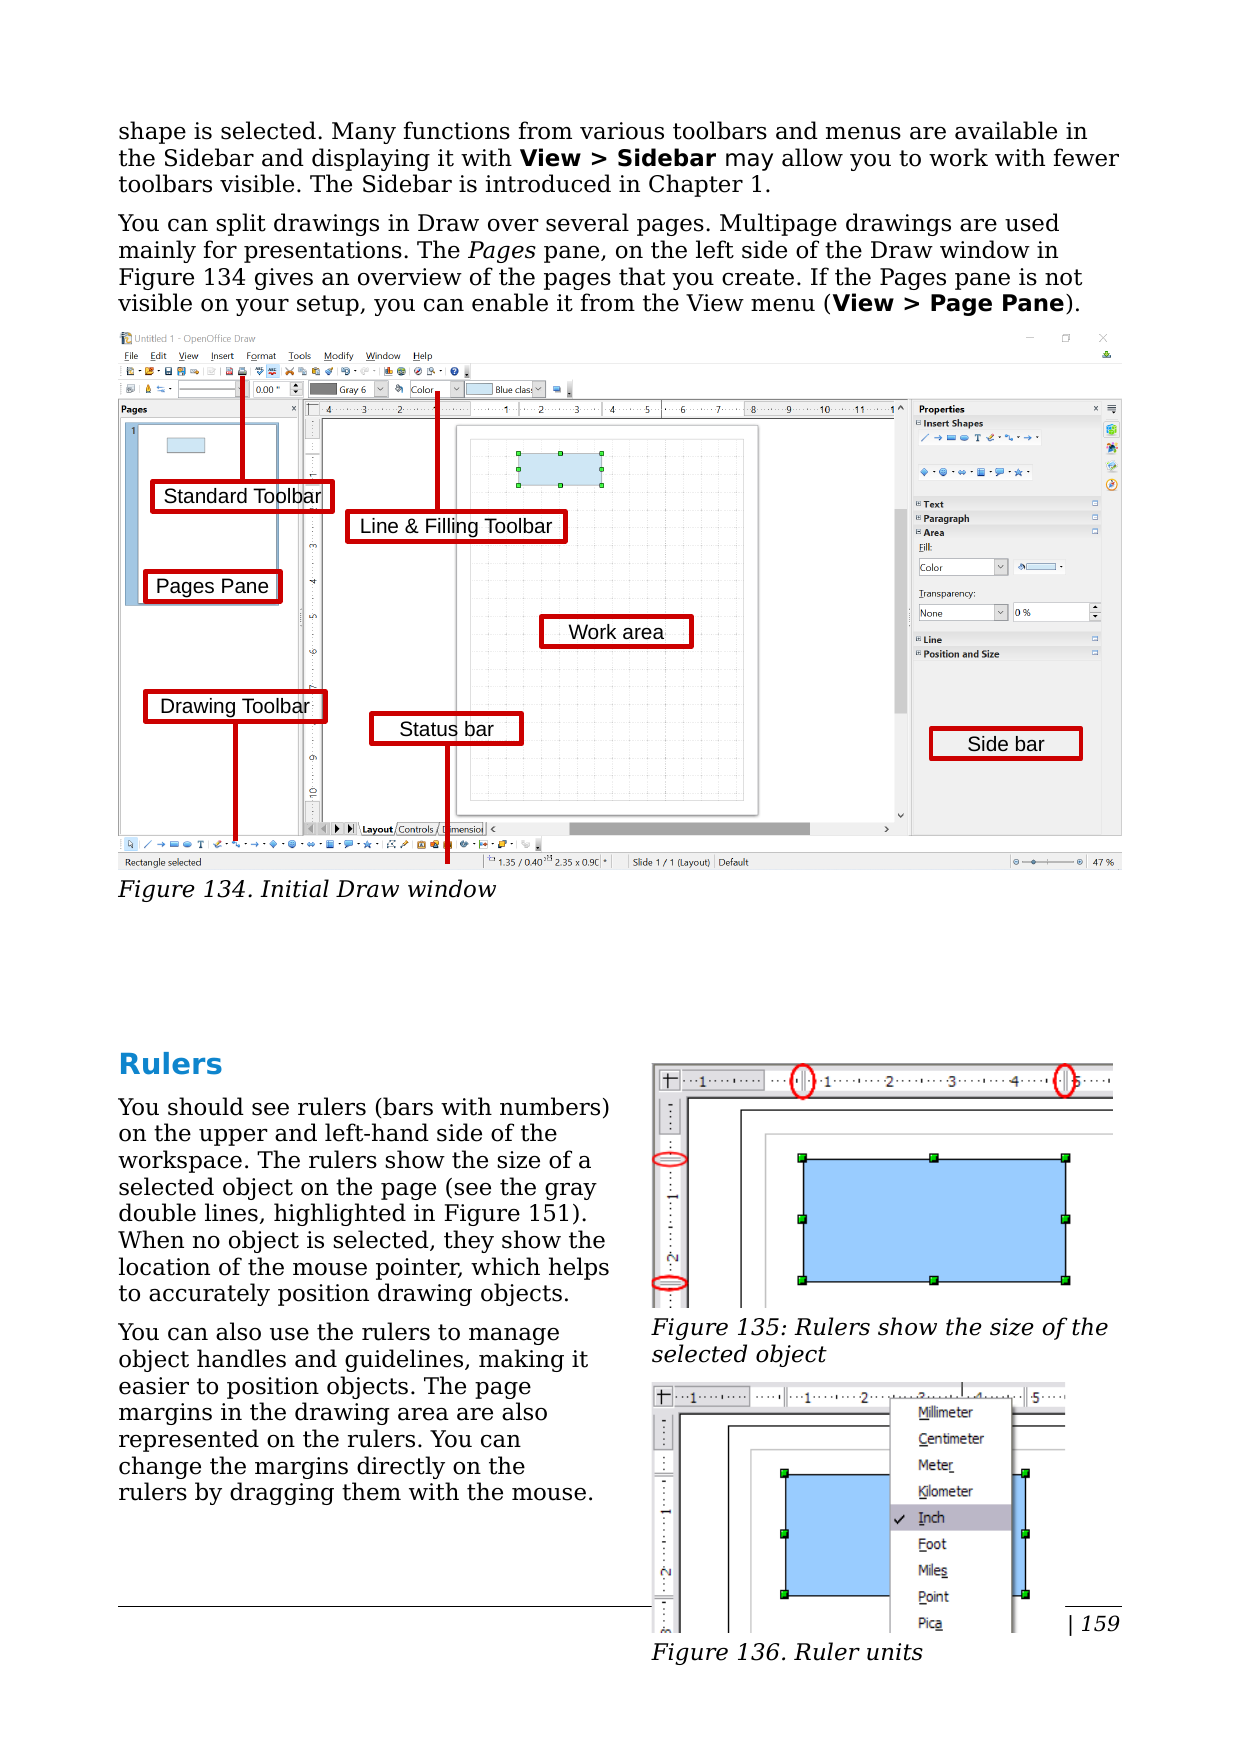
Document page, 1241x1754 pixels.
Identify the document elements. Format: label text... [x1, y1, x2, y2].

picture [651, 1063, 1113, 1308]
text shape is selected. Many functions from various toolbars and menus are available in the Sidebar and displaying it with View > Sidebar may allow you to work with fewer toolbars visible. The Sidebar is introduced in Chapter 1. [118, 118, 1122, 198]
text You should see rulers (bars with numbers) on the upper and left-hand side of the workspace. The rulers show the size of a selected object on the page (see the gray double lines, highlighted in Figure 18). When no object is selected, they show the location of the mouse pointer, which helps to accurately position drawing objects. [118, 1094, 651, 1307]
text Figure 2: Rulers show the size of the selected object [652, 1314, 1116, 1367]
text Figure 1. Initial Draw window [118, 876, 1122, 903]
text Figure 3. Ruler units [652, 1639, 1065, 1666]
text You can also use the rulers to manage object handles and guidelines, making it easier to position objects. The page margins in the drawing area are also represented on the rulers. You can change the margins directly on the rulers by dragging them with the mouse. [118, 1319, 1122, 1506]
picture [118, 329, 1122, 870]
text You can split drawings in Draw over several pages. Multipage drawings are used mainly for presentations. The Pages pane, on the left side of the Draw window in Figure 1 gives an overview of the pages that you create. If the Pages pane is not visible on your setup, you can enable it from the View menu (View > Page Pane). [118, 211, 1122, 317]
picture [651, 1382, 1066, 1633]
subtitle Rulers [118, 1047, 1122, 1314]
